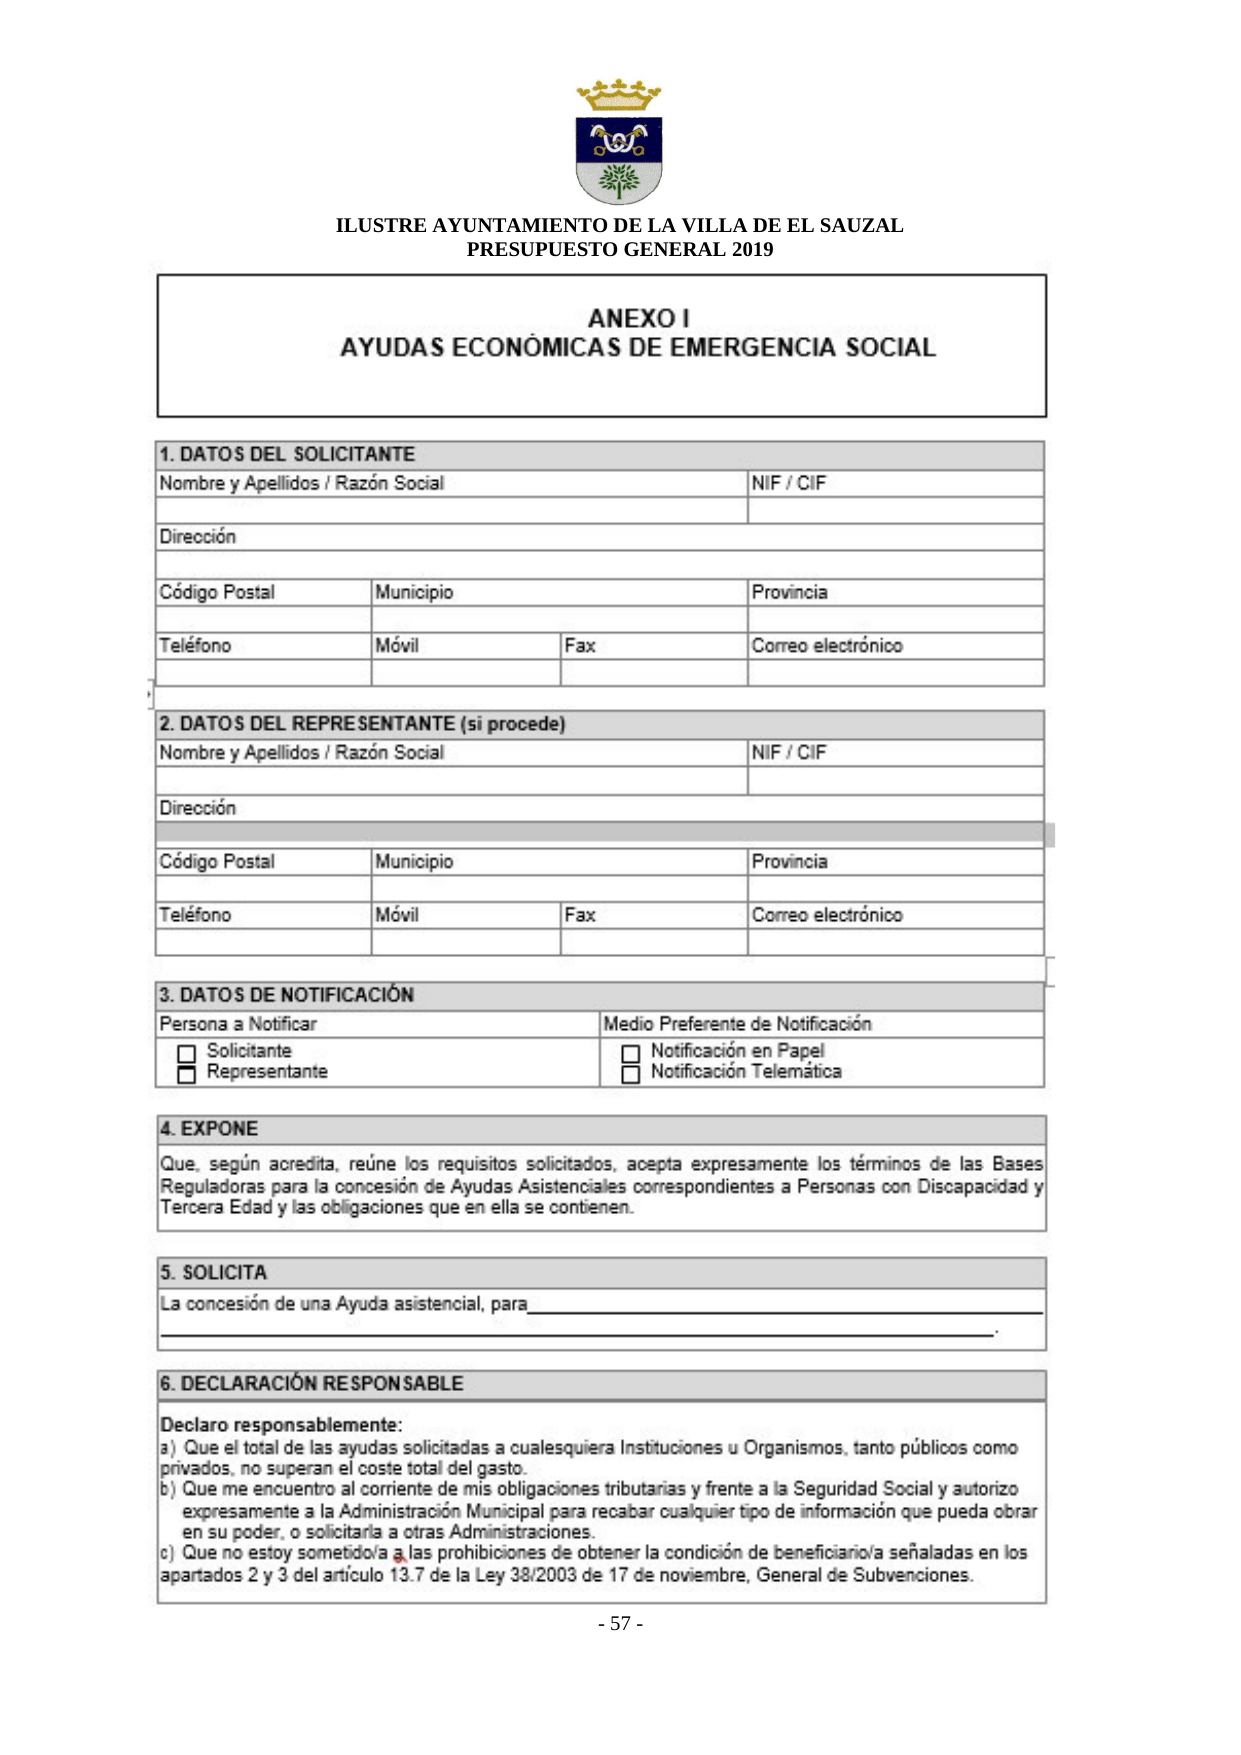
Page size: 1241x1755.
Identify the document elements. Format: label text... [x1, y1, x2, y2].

text - 57 - [241, 1615, 1000, 1634]
